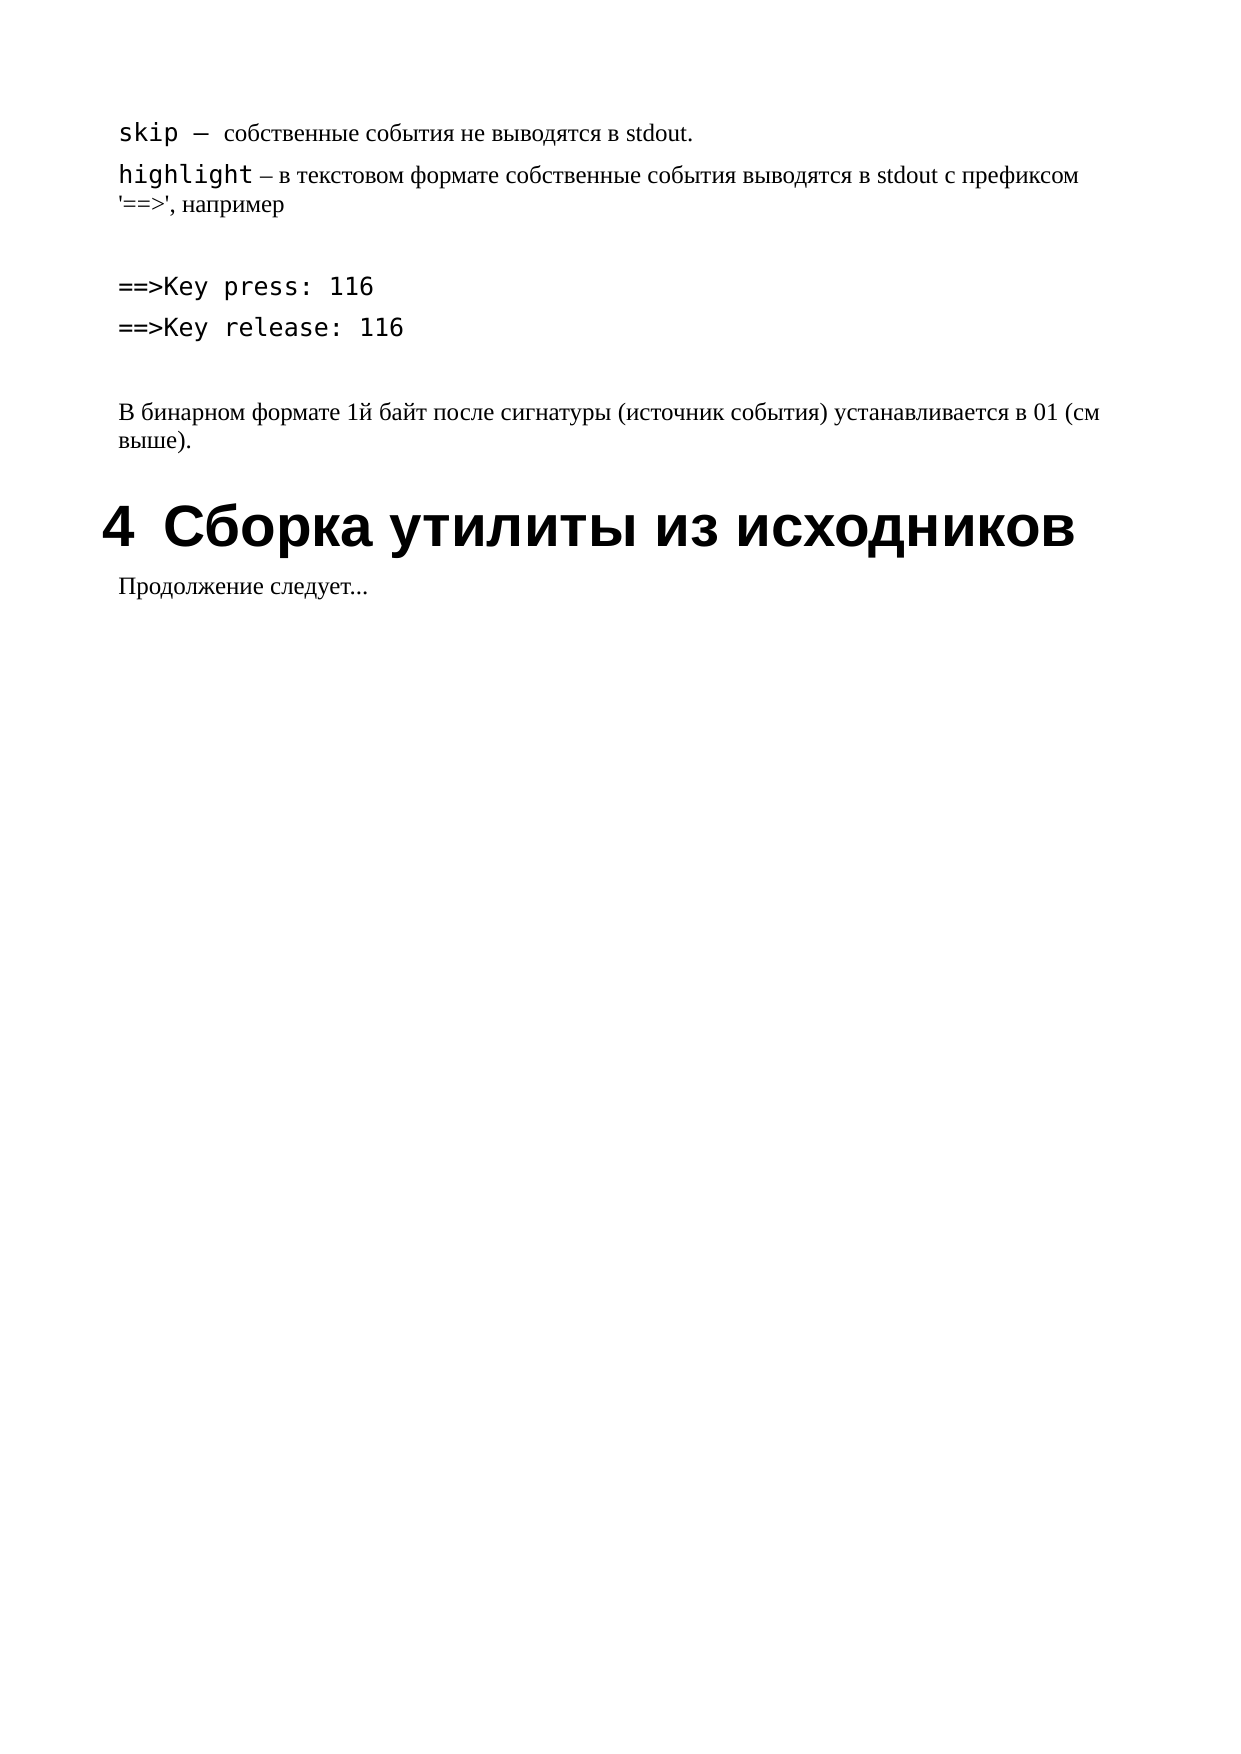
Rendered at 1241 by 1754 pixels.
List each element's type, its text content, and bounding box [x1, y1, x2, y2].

text Продолжение следует... [118, 571, 1122, 600]
subtitle Сборка утилиты из исходников [103, 492, 1122, 559]
text highlight – в текстовом формате собственные события выводятся в stdout с префиксом '==>', например [118, 160, 1122, 218]
text ==>Key release: 116 [118, 313, 1122, 342]
text ==>Key press: 116 [118, 272, 1122, 301]
text skip – собственные события не выводятся в stdout. [118, 118, 1122, 147]
text В бинарном формате 1й байт после сигнатуры (источник события) устанавливается в 01 (см выше). [118, 397, 1122, 454]
